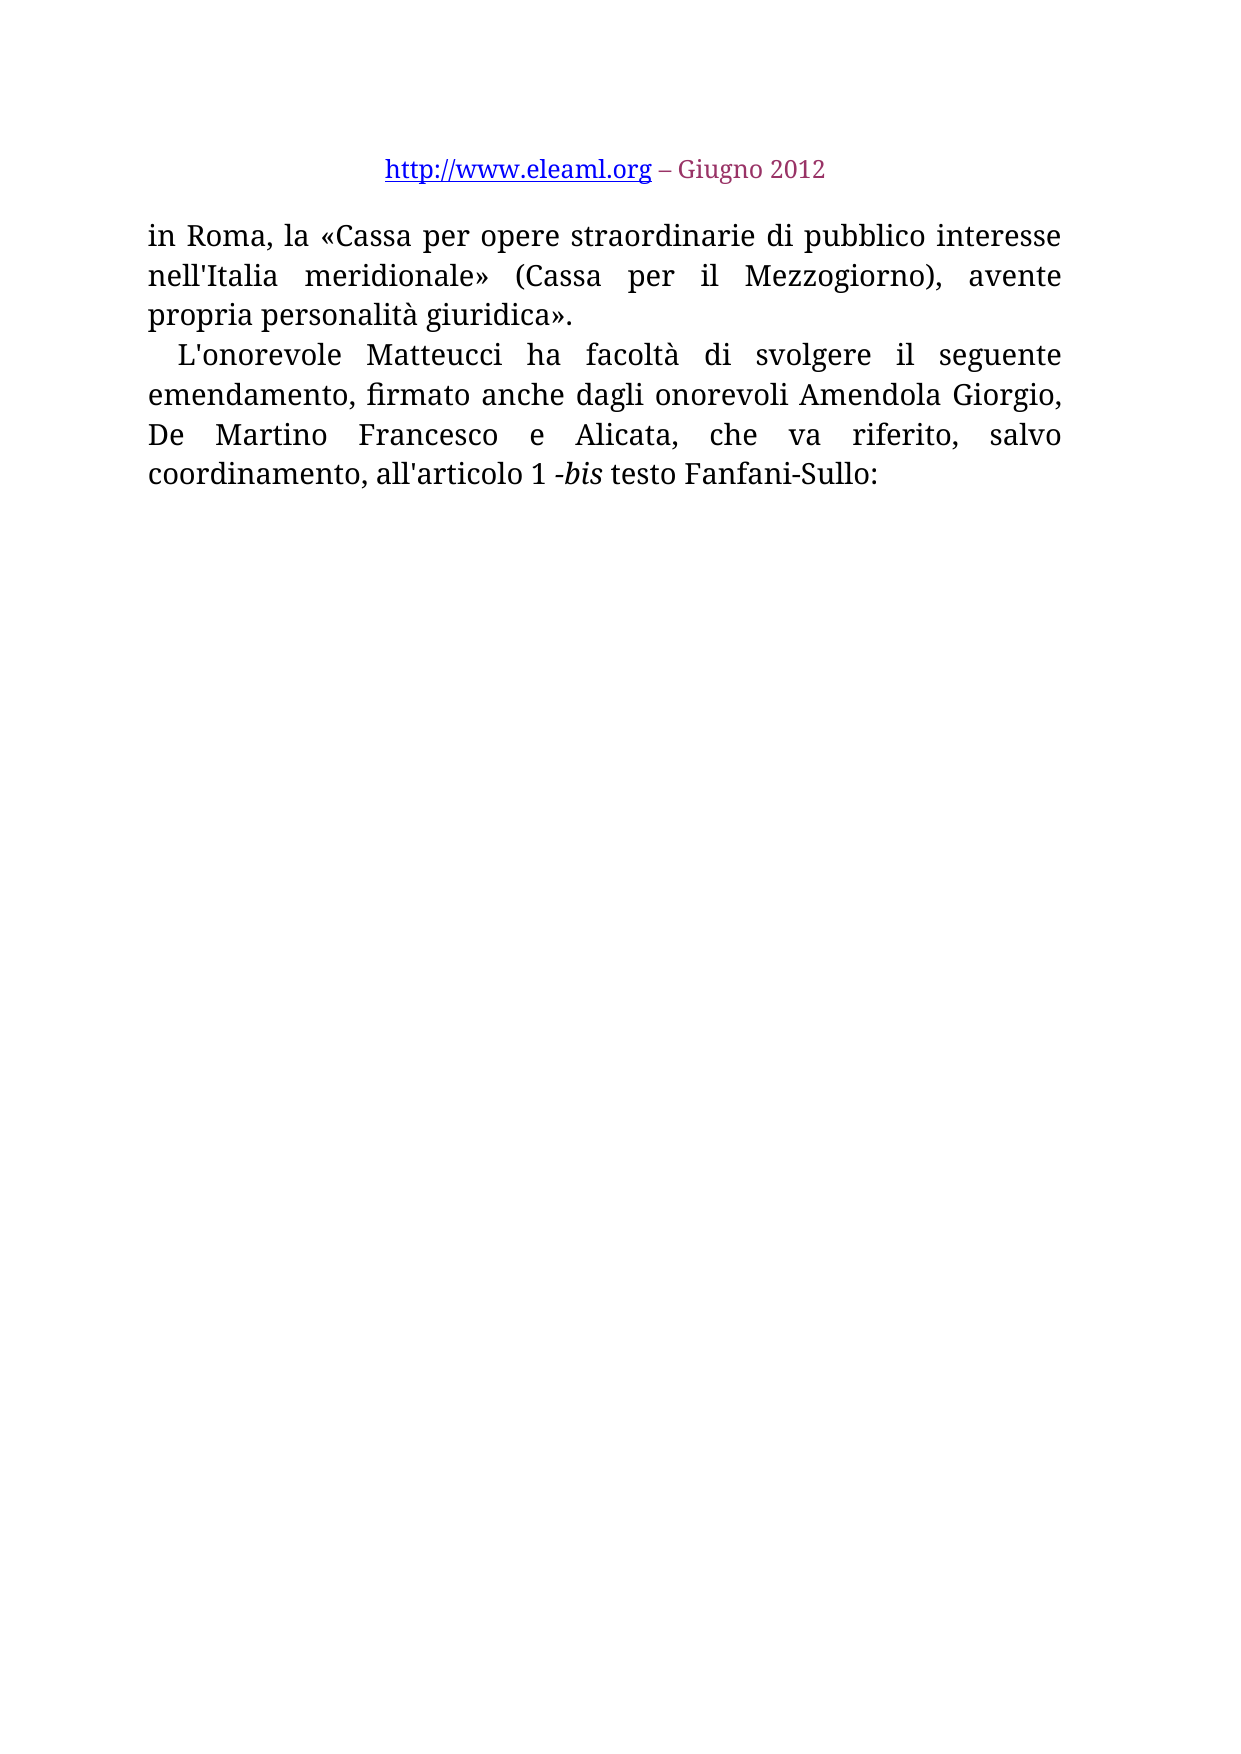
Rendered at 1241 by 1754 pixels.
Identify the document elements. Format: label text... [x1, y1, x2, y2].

text in Roma, la «Cassa per opere straordinarie di pubblico interesse nell'Italia meridionale» (Cassa per il Mezzogiorno), avente propria personalità giuridica». [148, 215, 1063, 334]
text L'onorevole Matteucci ha facoltà di svolgere il seguente emendamento, firmato anche dagli onorevoli Amendola Giorgio, De Martino Francesco e Alicata, che va riferito, salvo coordinamento, all'articolo 1 -bis testo Fanfani-Sullo: [148, 334, 1063, 493]
